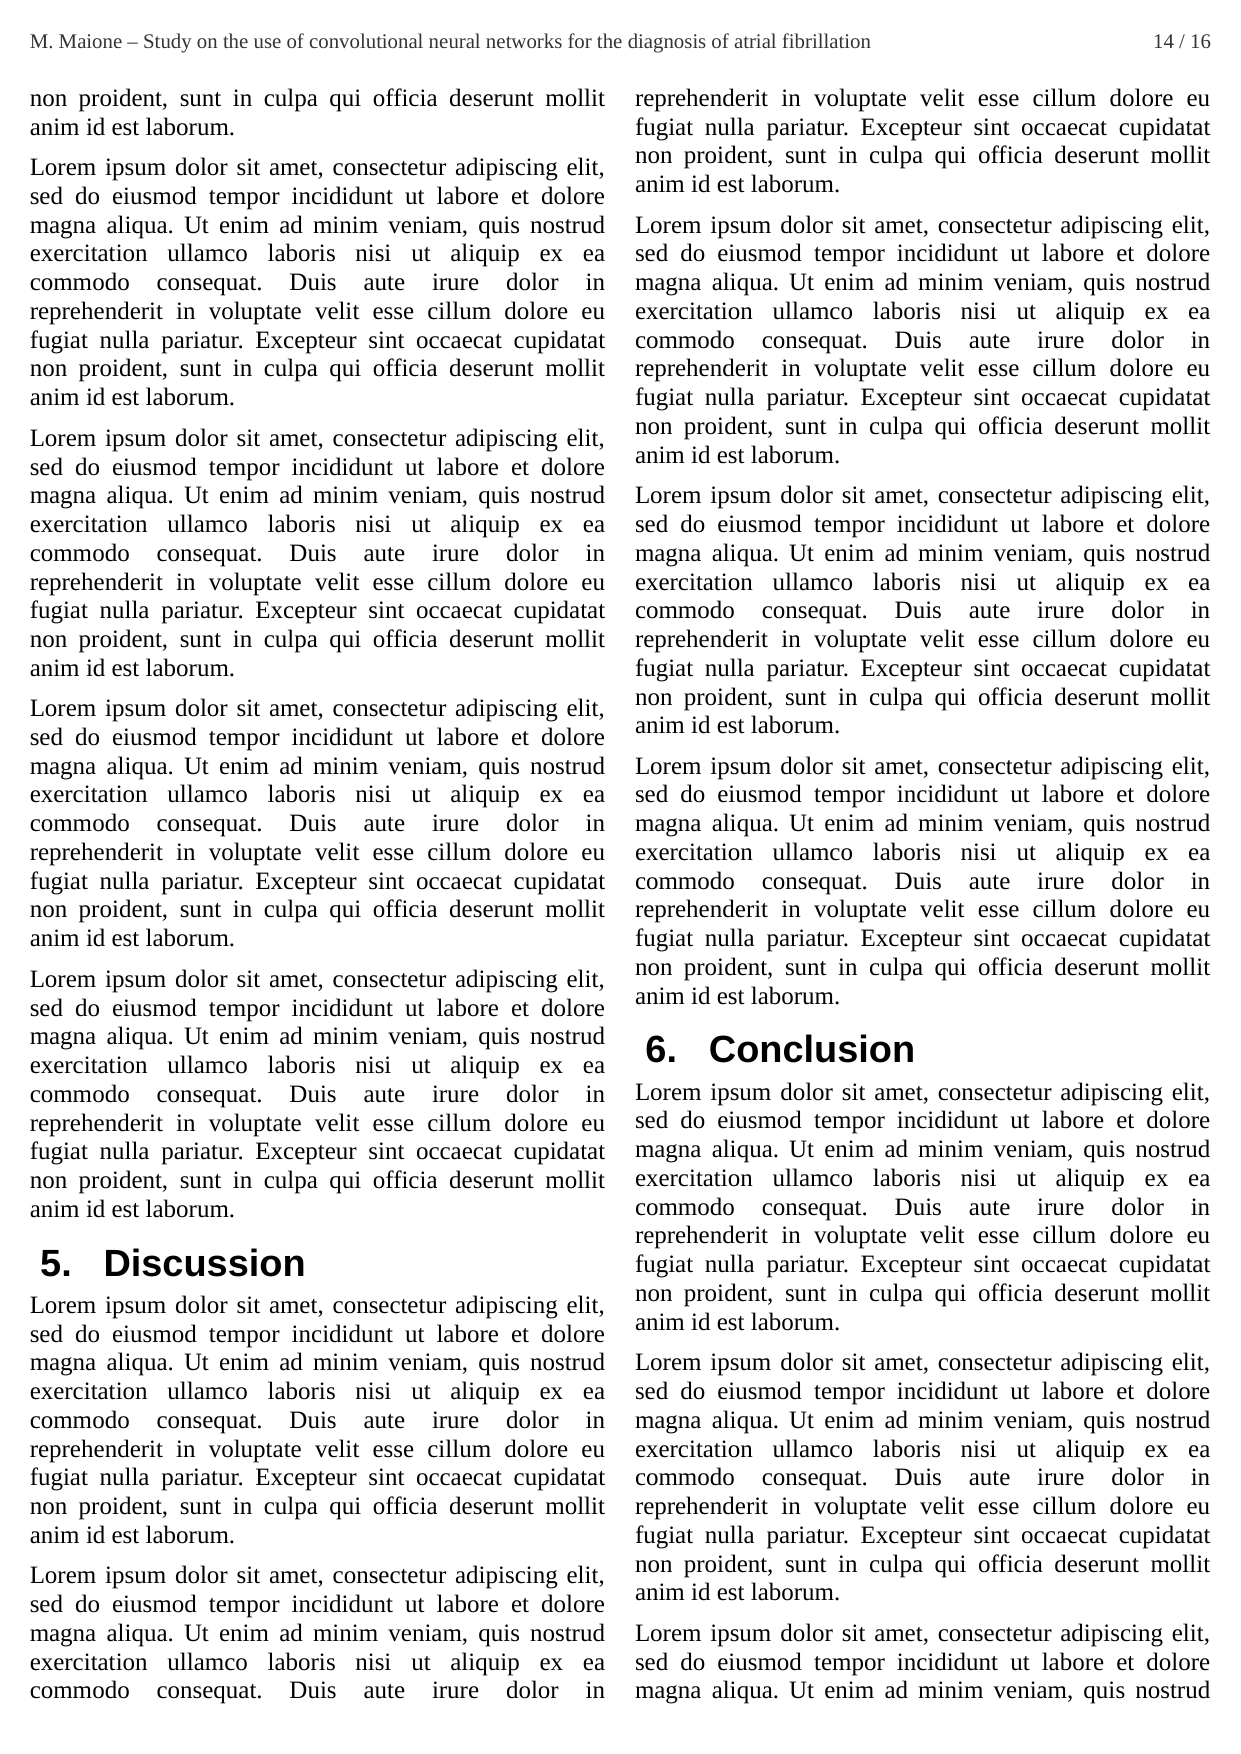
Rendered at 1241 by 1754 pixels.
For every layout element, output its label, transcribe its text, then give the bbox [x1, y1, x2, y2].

text Lorem ipsum dolor sit amet, consectetur adipiscing elit, sed do eiusmod tempor incididunt ut labore et dolore magna aliqua. Ut enim ad minim veniam, quis nostrud exercitation ullamco laboris nisi ut aliquip ex ea commodo consequat. Duis aute irure dolor in reprehenderit in voluptate velit esse cillum dolore eu fugiat nulla pariatur. Excepteur sint occaecat cupidatat non proident, sunt in culpa qui officia deserunt mollit anim id est laborum. [635, 751, 1211, 1009]
text Lorem ipsum dolor sit amet, consectetur adipiscing elit, sed do eiusmod tempor incididunt ut labore et dolore magna aliqua. Ut enim ad minim veniam, quis nostrud exercitation ullamco laboris nisi ut aliquip ex ea commodo consequat. Duis aute irure dolor in reprehenderit in voluptate velit esse cillum dolore eu fugiat nulla pariatur. Excepteur sint occaecat cupidatat non proident, sunt in culpa qui officia deserunt mollit anim id est laborum. [635, 1347, 1211, 1606]
text non proident, sunt in culpa qui officia deserunt mollit anim id est laborum. [29, 83, 605, 141]
text Lorem ipsum dolor sit amet, consectetur adipiscing elit, sed do eiusmod tempor incididunt ut labore et dolore magna aliqua. Ut enim ad minim veniam, quis nostrud exercitation ullamco laboris nisi ut aliquip ex ea commodo consequat. Duis aute irure dolor in reprehenderit in voluptate velit esse cillum dolore eu fugiat nulla pariatur. Excepteur sint occaecat cupidatat non proident, sunt in culpa qui officia deserunt mollit anim id est laborum. [29, 152, 605, 411]
text Lorem ipsum dolor sit amet, consectetur adipiscing elit, sed do eiusmod tempor incididunt ut labore et dolore magna aliqua. Ut enim ad minim veniam, quis nostrud [635, 1618, 1211, 1704]
text Lorem ipsum dolor sit amet, consectetur adipiscing elit, sed do eiusmod tempor incididunt ut labore et dolore magna aliqua. Ut enim ad minim veniam, quis nostrud exercitation ullamco laboris nisi ut aliquip ex ea commodo consequat. Duis aute irure dolor in [29, 1560, 605, 1704]
text Lorem ipsum dolor sit amet, consectetur adipiscing elit, sed do eiusmod tempor incididunt ut labore et dolore magna aliqua. Ut enim ad minim veniam, quis nostrud exercitation ullamco laboris nisi ut aliquip ex ea commodo consequat. Duis aute irure dolor in reprehenderit in voluptate velit esse cillum dolore eu fugiat nulla pariatur. Excepteur sint occaecat cupidatat non proident, sunt in culpa qui officia deserunt mollit anim id est laborum. [635, 1077, 1211, 1336]
text Lorem ipsum dolor sit amet, consectetur adipiscing elit, sed do eiusmod tempor incididunt ut labore et dolore magna aliqua. Ut enim ad minim veniam, quis nostrud exercitation ullamco laboris nisi ut aliquip ex ea commodo consequat. Duis aute irure dolor in reprehenderit in voluptate velit esse cillum dolore eu fugiat nulla pariatur. Excepteur sint occaecat cupidatat non proident, sunt in culpa qui officia deserunt mollit anim id est laborum. [29, 964, 605, 1223]
text Lorem ipsum dolor sit amet, consectetur adipiscing elit, sed do eiusmod tempor incididunt ut labore et dolore magna aliqua. Ut enim ad minim veniam, quis nostrud exercitation ullamco laboris nisi ut aliquip ex ea commodo consequat. Duis aute irure dolor in reprehenderit in voluptate velit esse cillum dolore eu fugiat nulla pariatur. Excepteur sint occaecat cupidatat non proident, sunt in culpa qui officia deserunt mollit anim id est laborum. [29, 423, 605, 682]
text reprehenderit in voluptate velit esse cillum dolore eu fugiat nulla pariatur. Excepteur sint occaecat cupidatat non proident, sunt in culpa qui officia deserunt mollit anim id est laborum. [635, 83, 1211, 198]
subtitle Conclusion [635, 1027, 1211, 1071]
text Lorem ipsum dolor sit amet, consectetur adipiscing elit, sed do eiusmod tempor incididunt ut labore et dolore magna aliqua. Ut enim ad minim veniam, quis nostrud exercitation ullamco laboris nisi ut aliquip ex ea commodo consequat. Duis aute irure dolor in reprehenderit in voluptate velit esse cillum dolore eu fugiat nulla pariatur. Excepteur sint occaecat cupidatat non proident, sunt in culpa qui officia deserunt mollit anim id est laborum. [635, 480, 1211, 739]
subtitle Discussion [29, 1240, 605, 1284]
text Lorem ipsum dolor sit amet, consectetur adipiscing elit, sed do eiusmod tempor incididunt ut labore et dolore magna aliqua. Ut enim ad minim veniam, quis nostrud exercitation ullamco laboris nisi ut aliquip ex ea commodo consequat. Duis aute irure dolor in reprehenderit in voluptate velit esse cillum dolore eu fugiat nulla pariatur. Excepteur sint occaecat cupidatat non proident, sunt in culpa qui officia deserunt mollit anim id est laborum. [635, 210, 1211, 468]
text Lorem ipsum dolor sit amet, consectetur adipiscing elit, sed do eiusmod tempor incididunt ut labore et dolore magna aliqua. Ut enim ad minim veniam, quis nostrud exercitation ullamco laboris nisi ut aliquip ex ea commodo consequat. Duis aute irure dolor in reprehenderit in voluptate velit esse cillum dolore eu fugiat nulla pariatur. Excepteur sint occaecat cupidatat non proident, sunt in culpa qui officia deserunt mollit anim id est laborum. [29, 1290, 605, 1549]
text Lorem ipsum dolor sit amet, consectetur adipiscing elit, sed do eiusmod tempor incididunt ut labore et dolore magna aliqua. Ut enim ad minim veniam, quis nostrud exercitation ullamco laboris nisi ut aliquip ex ea commodo consequat. Duis aute irure dolor in reprehenderit in voluptate velit esse cillum dolore eu fugiat nulla pariatur. Excepteur sint occaecat cupidatat non proident, sunt in culpa qui officia deserunt mollit anim id est laborum. [29, 693, 605, 952]
